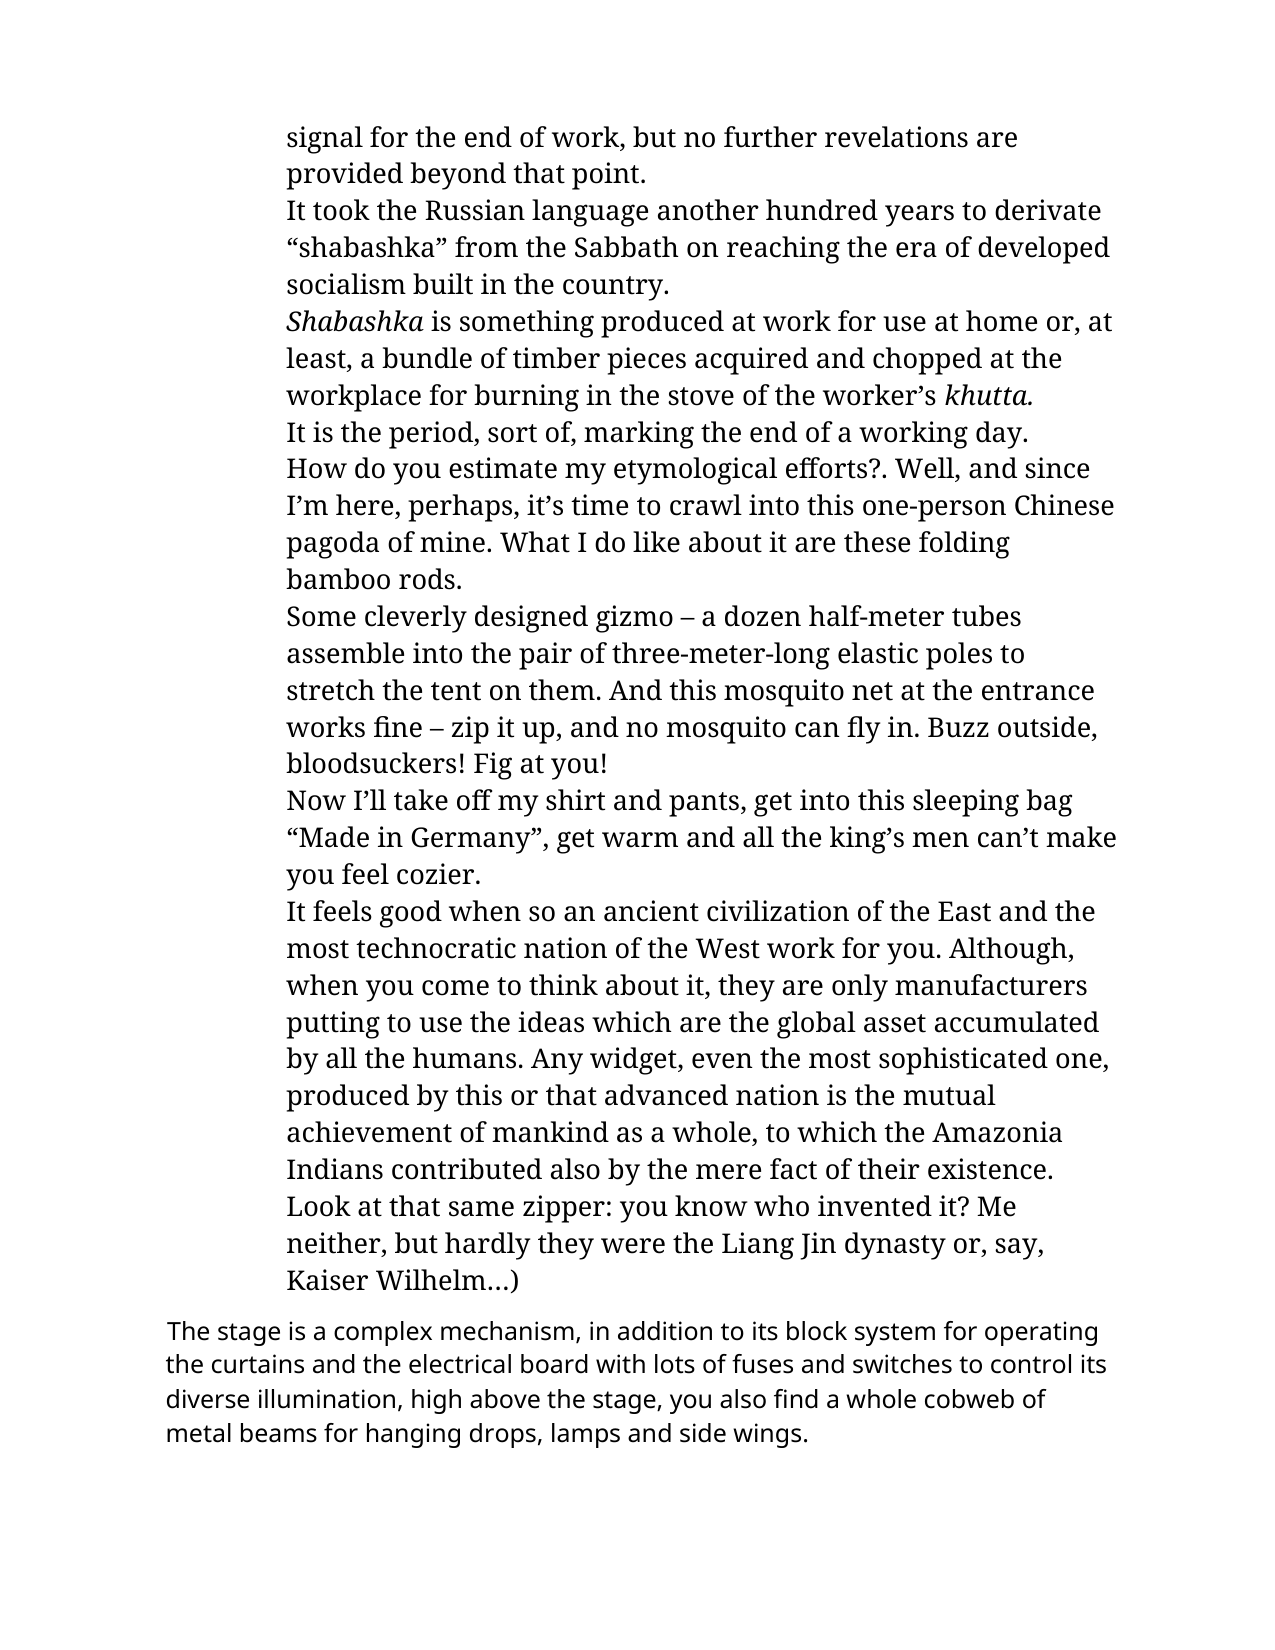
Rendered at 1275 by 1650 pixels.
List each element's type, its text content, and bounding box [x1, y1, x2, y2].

text The stage is a complex mechanism, in addition to its block system for operating the curtains and the electrical board with lots of fuses and switches to control its diverse illumination, high above the stage, you also find a whole cobweb of metal beams for hanging drops, lamps and side wings. [165, 1313, 1118, 1449]
list It feels good when so an ancient civilization of the East and the most technocratic nation of the West work for you. Although, when you come to think about it, they are only manufacturers putting to use the ideas which are the global asset accumulated by all the humans. Any widget, even the most sophisticated one, produced by this or that advanced nation is the mutual achievement of mankind as a whole, to which the Amazonia Indians contributed also by the mere fact of their existence. [286, 892, 1118, 1187]
list It took the Russian language another hundred years to derivate “shabashka” from the Sabbath on reaching the era of developed socialism built in the country. [286, 192, 1118, 302]
list How do you estimate my etymological efforts?. Well, and since I’m here, perhaps, it’s time to crawl into this one-person Chinese pagoda of mine. What I do like about it are these folding bamboo rods. [286, 450, 1118, 597]
list Some cleverly designed gizmo – a dozen half-meter tubes assemble into the pair of three-meter-long elastic poles to stretch the tent on them. And this mosquito net at the entrance works fine – zip it up, and no mosquito can fly in. Buzz outside, bloodsuckers! Fig at you! [286, 597, 1118, 782]
list signal for the end of work, but no further revelations are provided beyond that point. [286, 118, 1118, 192]
list Now I’ll take off my shirt and pants, get into this sleeping bag “Made in Germany”, get warm and all the king’s men can’t make you feel cozier. [286, 782, 1118, 892]
list It is the period, sort of, marking the end of a working day. [286, 413, 1118, 450]
list Shabashka is something produced at work for use at home or, at least, a bundle of timber pieces acquired and chopped at the workplace for burning in the stove of the worker’s khutta. [286, 302, 1118, 413]
list Look at that same zipper: you know who invented it? Me neither, but hardly they were the Liang Jin dynasty or, say, Kaiser Wilhelm…) [286, 1187, 1118, 1298]
